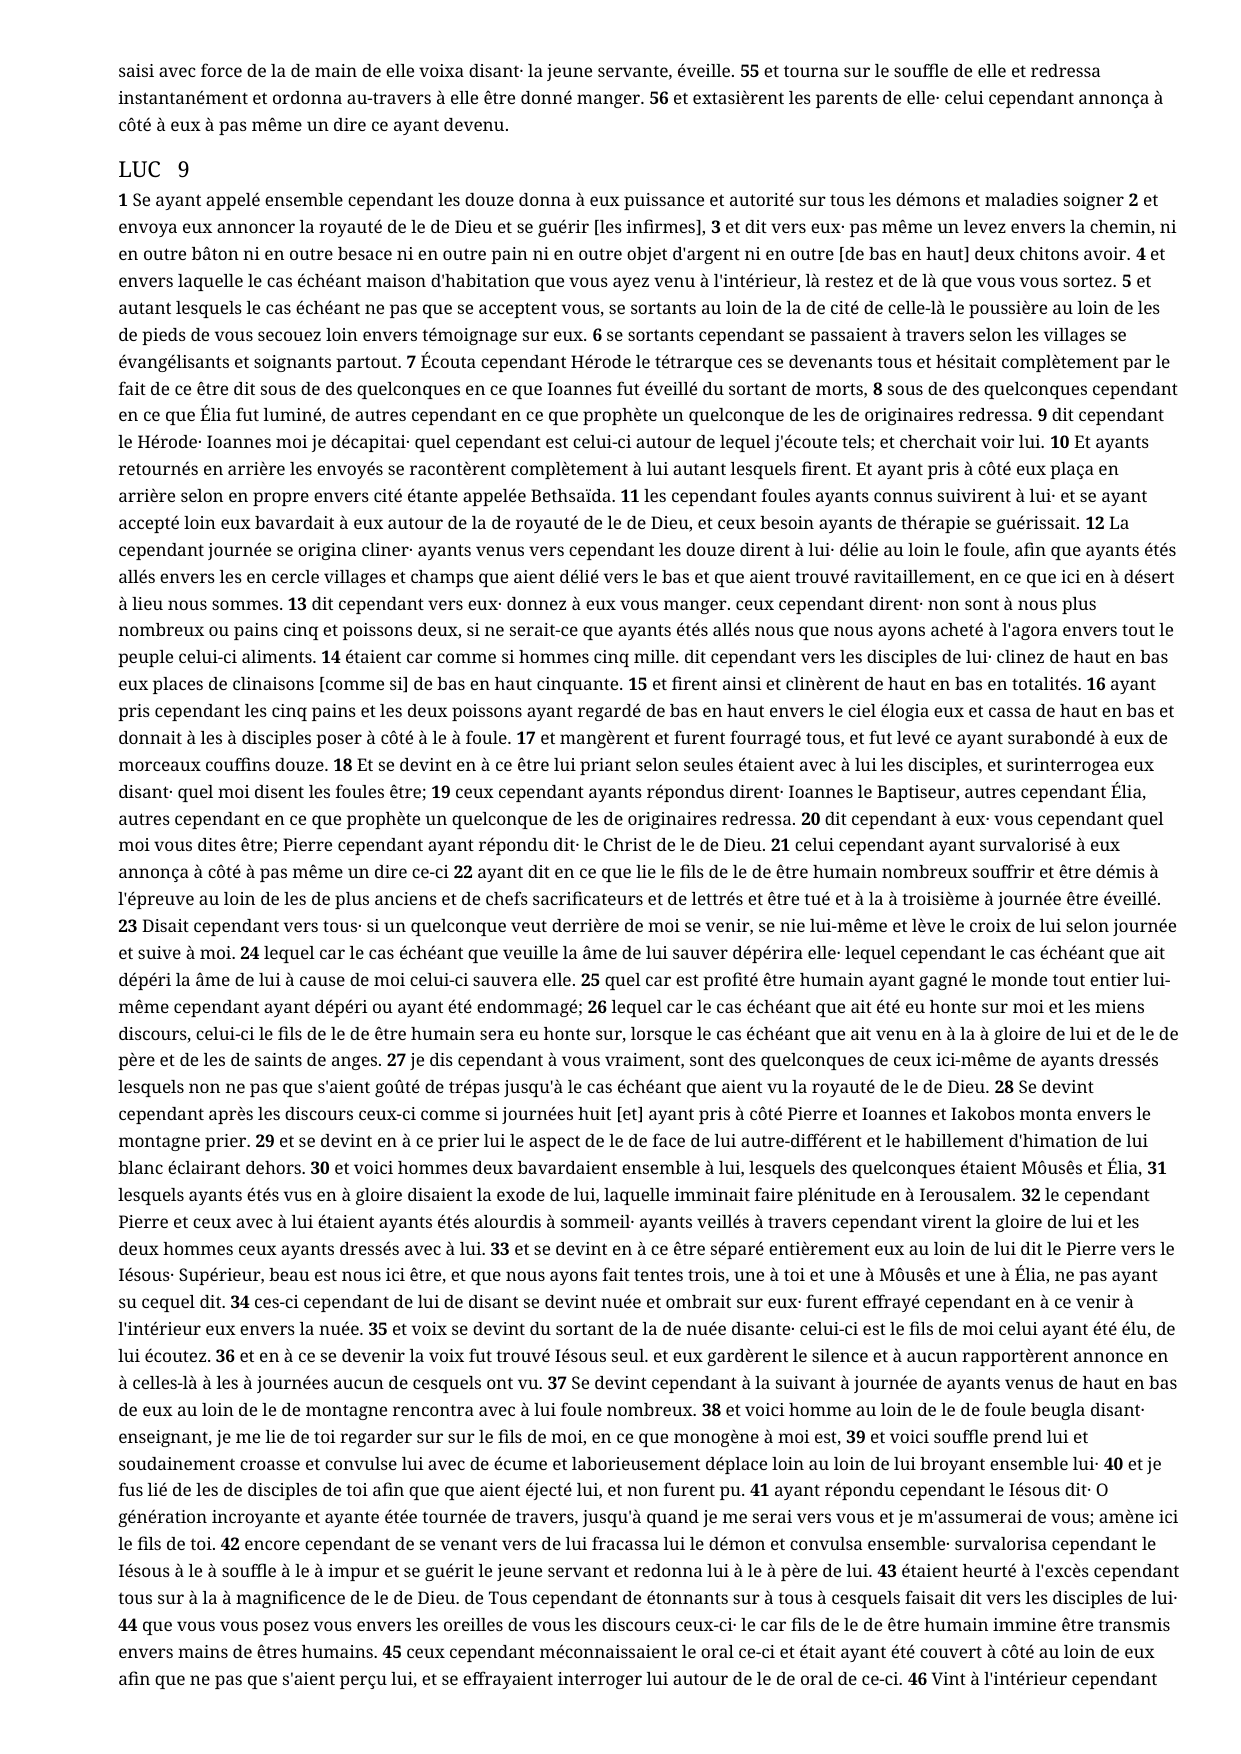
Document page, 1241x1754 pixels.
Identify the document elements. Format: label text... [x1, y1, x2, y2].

text saisi avec force de la de main de elle voixa disant· la jeune servante, éveille. 55 et tourna sur le souffle de elle et redressa instantanément et ordonna au-travers à elle être donné manger. 56 et extasièrent les parents de elle· celui cependant annonça à côté à eux à pas même un dire ce ayant devenu. [118, 59, 1181, 136]
text LUC 9 [118, 154, 1181, 184]
text 1 Se ayant appelé ensemble cependant les douze donna à eux puissance et autorité sur tous les démons et maladies soigner 2 et envoya eux annoncer la royauté de le de Dieu et se guérir [les infirmes], 3 et dit vers eux· pas même un levez envers la chemin, ni en outre bâton ni en outre besace ni en outre pain ni en outre objet d'argent ni en outre [de bas en haut] deux chitons avoir. 4 et envers laquelle le cas échéant maison d'habitation que vous ayez venu à l'intérieur, là restez et de là que vous vous sortez. 5 et autant lesquels le cas échéant ne pas que se acceptent vous, se sortants au loin de la de cité de celle-là le poussière au loin de les de pieds de vous secouez loin envers témoignage sur eux. 6 se sortants cependant se passaient à travers selon les villages se évangélisants et soignants partout. 7 Écouta cependant Hérode le tétrarque ces se devenants tous et hésitait complètement par le fait de ce être dit sous de des quelconques en ce que Ioannes fut éveillé du sortant de morts, 8 sous de des quelconques cependant en ce que Élia fut luminé, de autres cependant en ce que prophète un quelconque de les de originaires redressa. 9 dit cependant le Hérode· Ioannes moi je décapitai· quel cependant est celui-ci autour de lequel j'écoute tels; et cherchait voir lui. 10 Et ayants retournés en arrière les envoyés se racontèrent complètement à lui autant lesquels firent. Et ayant pris à côté eux plaça en arrière selon en propre envers cité étante appelée Bethsaïda. 11 les cependant foules ayants connus suivirent à lui· et se ayant accepté loin eux bavardait à eux autour de la de royauté de le de Dieu, et ceux besoin ayants de thérapie se guérissait. 12 La cependant journée se origina cliner· ayants venus vers cependant les douze dirent à lui· délie au loin le foule, afin que ayants étés allés envers les en cercle villages et champs que aient délié vers le bas et que aient trouvé ravitaillement, en ce que ici en à désert à lieu nous sommes. 13 dit cependant vers eux· donnez à eux vous manger. ceux cependant dirent· non sont à nous plus nombreux ou pains cinq et poissons deux, si ne serait-ce que ayants étés allés nous que nous ayons acheté à l'agora envers tout le peuple celui-ci aliments. 14 étaient car comme si hommes cinq mille. dit cependant vers les disciples de lui· clinez de haut en bas eux places de clinaisons [comme si] de bas en haut cinquante. 15 et firent ainsi et clinèrent de haut en bas en totalités. 16 ayant pris cependant les cinq pains et les deux poissons ayant regardé de bas en haut envers le ciel élogia eux et cassa de haut en bas et donnait à les à disciples poser à côté à le à foule. 17 et mangèrent et furent fourragé tous, et fut levé ce ayant surabondé à eux de morceaux couffins douze. 18 Et se devint en à ce être lui priant selon seules étaient avec à lui les disciples, et surinterrogea eux disant· quel moi disent les foules être; 19 ceux cependant ayants répondus dirent· Ioannes le Baptiseur, autres cependant Élia, autres cependant en ce que prophète un quelconque de les de originaires redressa. 20 dit cependant à eux· vous cependant quel moi vous dites être; Pierre cependant ayant répondu dit· le Christ de le de Dieu. 21 celui cependant ayant survalorisé à eux annonça à côté à pas même un dire ce-ci 22 ayant dit en ce que lie le fils de le de être humain nombreux souffrir et être démis à l'épreuve au loin de les de plus anciens et de chefs sacrificateurs et de lettrés et être tué et à la à troisième à journée être éveillé. 23 Disait cependant vers tous· si un quelconque veut derrière de moi se venir, se nie lui-même et lève le croix de lui selon journée et suive à moi. 24 lequel car le cas échéant que veuille la âme de lui sauver dépérira elle· lequel cependant le cas échéant que ait dépéri la âme de lui à cause de moi celui-ci sauvera elle. 25 quel car est profité être humain ayant gagné le monde tout entier lui-même cependant ayant dépéri ou ayant été endommagé; 26 lequel car le cas échéant que ait été eu honte sur moi et les miens discours, celui-ci le fils de le de être humain sera eu honte sur, lorsque le cas échéant que ait venu en à la à gloire de lui et de le de père et de les de saints de anges. 27 je dis cependant à vous vraiment, sont des quelconques de ceux ici-même de ayants dressés lesquels non ne pas que s'aient goûté de trépas jusqu'à le cas échéant que aient vu la royauté de le de Dieu. 28 Se devint cependant après les discours ceux-ci comme si journées huit [et] ayant pris à côté Pierre et Ioannes et Iakobos monta envers le montagne prier. 29 et se devint en à ce prier lui le aspect de le de face de lui autre-différent et le habillement d'himation de lui blanc éclairant dehors. 30 et voici hommes deux bavardaient ensemble à lui, lesquels des quelconques étaient Môusês et Élia, 31 lesquels ayants étés vus en à gloire disaient la exode de lui, laquelle imminait faire plénitude en à Ierousalem. 32 le cependant Pierre et ceux avec à lui étaient ayants étés alourdis à sommeil· ayants veillés à travers cependant virent la gloire de lui et les deux hommes ceux ayants dressés avec à lui. 33 et se devint en à ce être séparé entièrement eux au loin de lui dit le Pierre vers le Iésous· Supérieur, beau est nous ici être, et que nous ayons fait tentes trois, une à toi et une à Môusês et une à Élia, ne pas ayant su cequel dit. 34 ces-ci cependant de lui de disant se devint nuée et ombrait sur eux· furent effrayé cependant en à ce venir à l'intérieur eux envers la nuée. 35 et voix se devint du sortant de la de nuée disante· celui-ci est le fils de moi celui ayant été élu, de lui écoutez. 36 et en à ce se devenir la voix fut trouvé Iésous seul. et eux gardèrent le silence et à aucun rapportèrent annonce en à celles-là à les à journées aucun de cesquels ont vu. 37 Se devint cependant à la suivant à journée de ayants venus de haut en bas de eux au loin de le de montagne rencontra avec à lui foule nombreux. 38 et voici homme au loin de le de foule beugla disant· enseignant, je me lie de toi regarder sur sur le fils de moi, en ce que monogène à moi est, 39 et voici souffle prend lui et soudainement croasse et convulse lui avec de écume et laborieusement déplace loin au loin de lui broyant ensemble lui· 40 et je fus lié de les de disciples de toi afin que que aient éjecté lui, et non furent pu. 41 ayant répondu cependant le Iésous dit· O génération incroyante et ayante étée tournée de travers, jusqu'à quand je me serai vers vous et je m'assumerai de vous; amène ici le fils de toi. 42 encore cependant de se venant vers de lui fracassa lui le démon et convulsa ensemble· survalorisa cependant le Iésous à le à souffle à le à impur et se guérit le jeune servant et redonna lui à le à père de lui. 43 étaient heurté à l'excès cependant tous sur à la à magnificence de le de Dieu. de Tous cependant de étonnants sur à tous à cesquels faisait dit vers les disciples de lui· 44 que vous vous posez vous envers les oreilles de vous les discours ceux-ci· le car fils de le de être humain immine être transmis envers mains de êtres humains. 45 ceux cependant méconnaissaient le oral ce-ci et était ayant été couvert à côté au loin de eux afin que ne pas que s'aient perçu lui, et se effrayaient interroger lui autour de le de oral de ce-ci. 46 Vint à l'intérieur cependant [118, 188, 1181, 1690]
